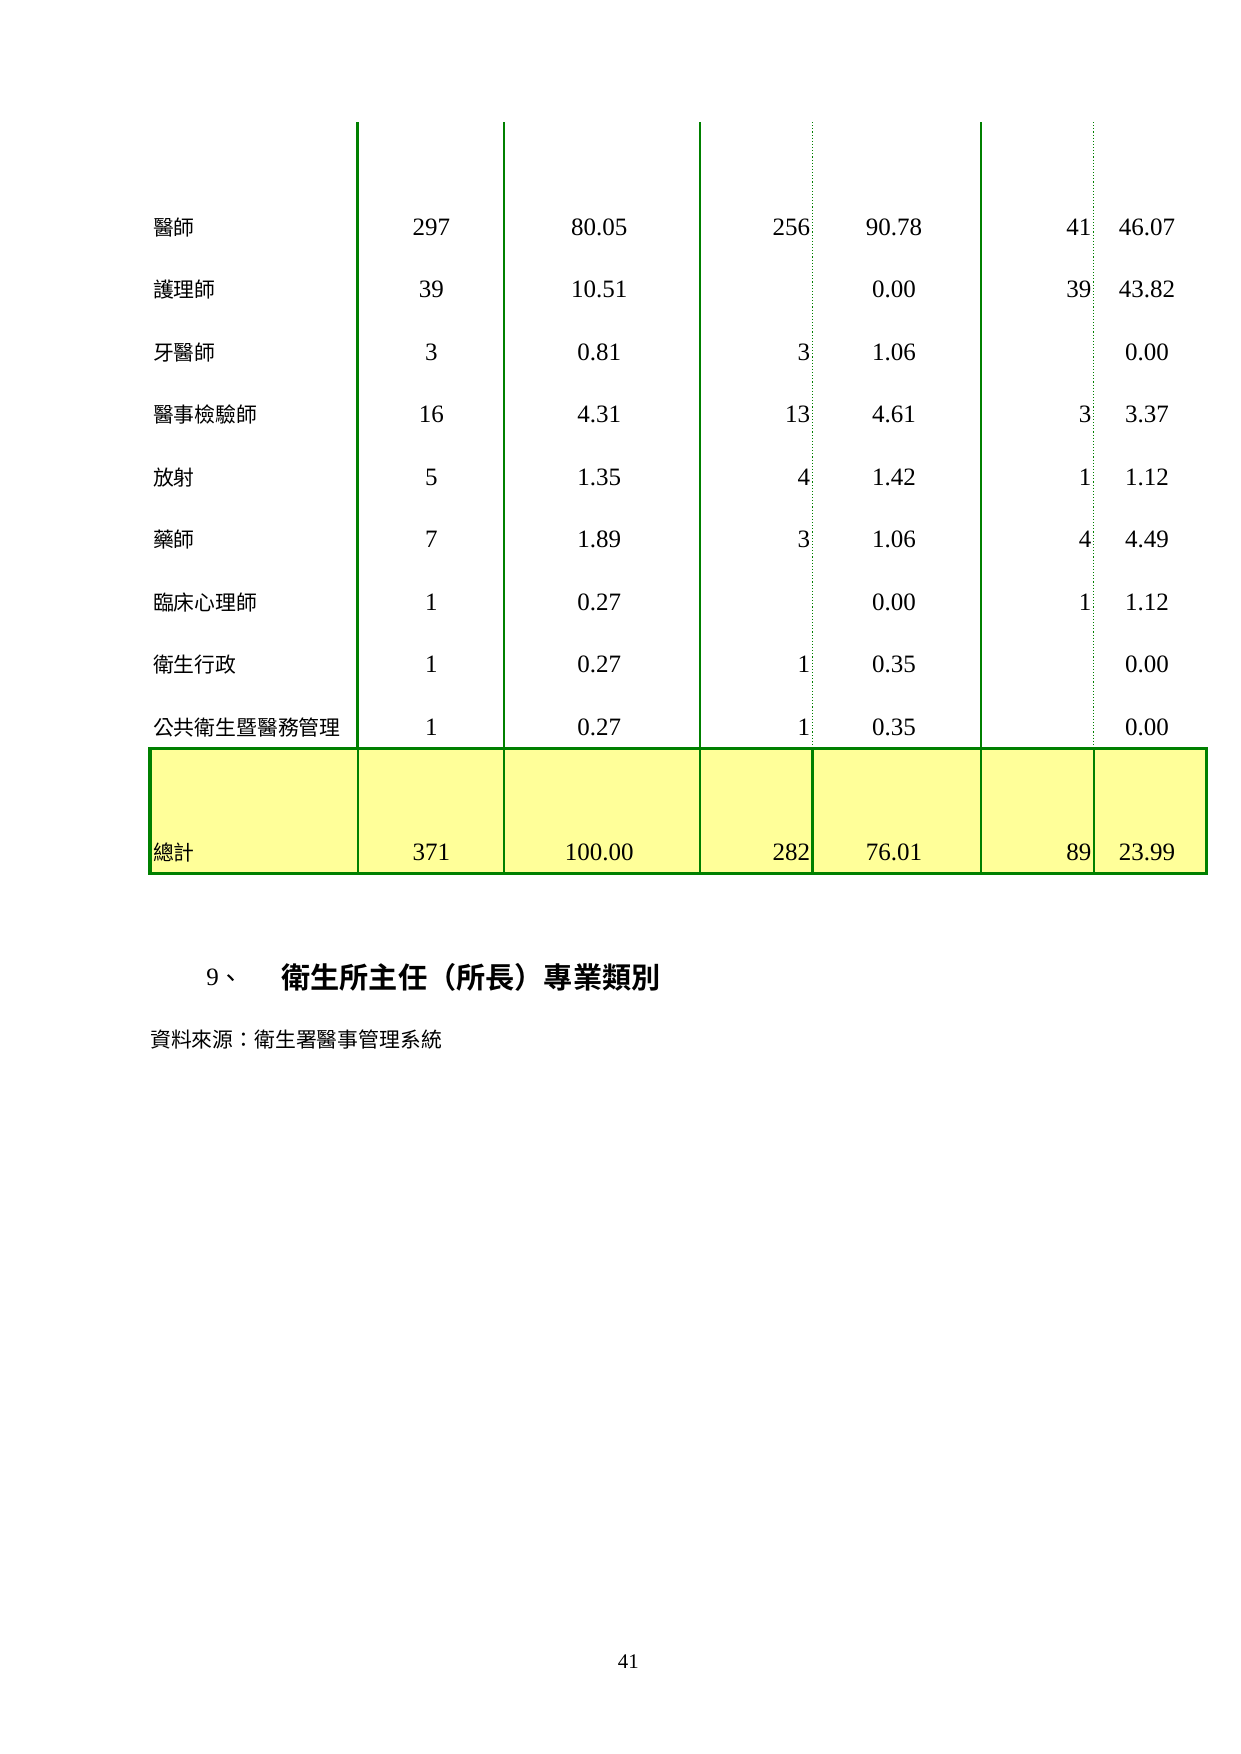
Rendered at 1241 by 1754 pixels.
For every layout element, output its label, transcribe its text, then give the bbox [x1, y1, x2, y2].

table_cell 3 [701, 310, 812, 372]
table_cell 公共衛生暨醫務管理 [150, 685, 356, 747]
table_cell 371 [359, 750, 503, 872]
table_cell 3 [701, 497, 812, 559]
table_cell 4 [701, 435, 812, 497]
table_cell 0.00 [813, 560, 980, 622]
table_cell 80.05 [505, 122, 699, 247]
table_cell 0.00 [1094, 685, 1206, 747]
table_cell 0.35 [813, 685, 980, 747]
table_cell 1 [701, 622, 812, 684]
table_cell 1 [982, 560, 1094, 622]
table_cell 90.78 [813, 122, 980, 247]
table_cell 3 [359, 310, 503, 372]
table_cell 282 [701, 750, 811, 872]
table_cell 1 [701, 685, 812, 747]
table_cell 1 [359, 560, 503, 622]
table_cell 10.51 [505, 247, 699, 309]
table_cell [982, 310, 1094, 372]
table_cell 1 [359, 622, 503, 684]
table_cell 4.49 [1094, 497, 1206, 559]
table_cell 總計 [152, 750, 357, 872]
table_cell 256 [701, 122, 812, 247]
table_cell 3.37 [1094, 372, 1206, 434]
table_cell [701, 560, 812, 622]
table_cell 1.89 [505, 497, 699, 559]
table_cell 0.00 [1094, 310, 1206, 372]
table_cell 1.42 [813, 435, 980, 497]
table_cell [701, 247, 812, 309]
table_cell 牙醫師 [150, 310, 356, 372]
list 衛生所主任（所長）專業類別 [206, 934, 1106, 997]
table_cell 16 [359, 372, 503, 434]
table_cell 4.61 [813, 372, 980, 434]
table_cell 藥師 [150, 497, 356, 559]
table_cell 0.00 [813, 247, 980, 309]
table_cell 0.81 [505, 310, 699, 372]
table_cell 0.35 [813, 622, 980, 684]
table_cell 76.01 [814, 750, 980, 872]
table_cell 0.00 [1094, 622, 1206, 684]
table_cell 7 [359, 497, 503, 559]
table_cell 39 [982, 247, 1094, 309]
table_cell 43.82 [1094, 247, 1206, 309]
table_cell 3 [982, 372, 1094, 434]
table_cell 0.27 [505, 622, 699, 684]
table_cell 醫師 [150, 122, 356, 247]
table_cell 4 [982, 497, 1094, 559]
table_cell 1.12 [1094, 435, 1206, 497]
table_cell 13 [701, 372, 812, 434]
table_cell 1 [359, 685, 503, 747]
table_cell 衛生行政 [150, 622, 356, 684]
table_cell 臨床心理師 [150, 560, 356, 622]
table_cell 39 [359, 247, 503, 309]
table_cell 放射 [150, 435, 356, 497]
table_cell 46.07 [1094, 122, 1206, 247]
table_cell 1.06 [813, 310, 980, 372]
table_cell 100.00 [505, 750, 699, 872]
table_cell 4.31 [505, 372, 699, 434]
table_cell 89 [982, 750, 1093, 872]
table_cell 5 [359, 435, 503, 497]
table_cell 醫事檢驗師 [150, 372, 356, 434]
table_cell [982, 685, 1094, 747]
text 資料來源：衛生署醫事管理系統 [150, 997, 1106, 1059]
table_cell 1.06 [813, 497, 980, 559]
table_cell 0.27 [505, 560, 699, 622]
table_cell 護理師 [150, 247, 356, 309]
table_cell 23.99 [1095, 750, 1205, 872]
table_cell [982, 622, 1094, 684]
table_cell 1 [982, 435, 1094, 497]
table_cell 297 [359, 122, 503, 247]
table_cell 0.27 [505, 685, 699, 747]
table_cell 1.12 [1094, 560, 1206, 622]
table_cell 1.35 [505, 435, 699, 497]
table_cell 41 [982, 122, 1094, 247]
